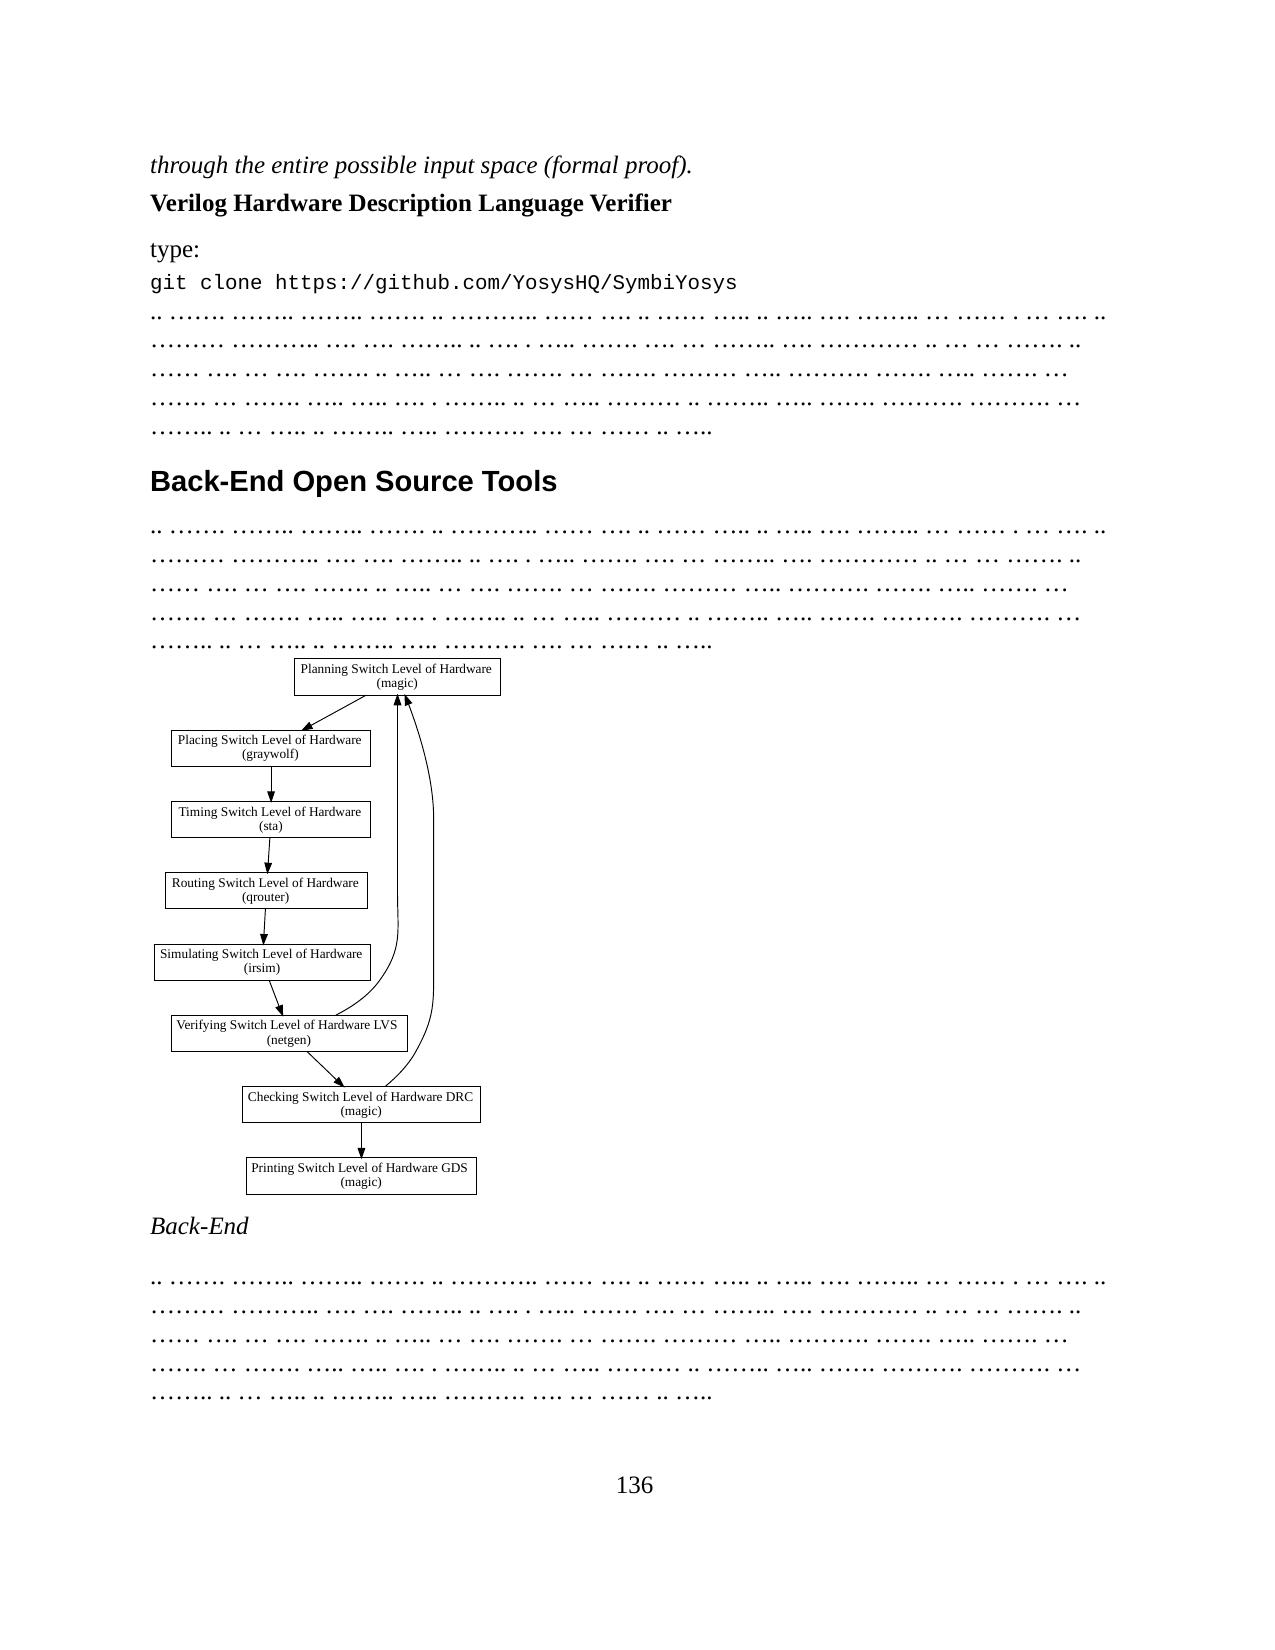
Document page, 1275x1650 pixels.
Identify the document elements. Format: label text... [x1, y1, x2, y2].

text Verilog Hardware Description Language Verifier [150, 188, 1125, 216]
text .. ……. …….. …….. ……. .. ……….. …… …. .. …… ….. .. ….. …. …….. … …… . … …. .. ……… ……….. …. …. …….. .. …. . ….. ……. …. … …….. …. ………… .. … … ……. .. …… …. … …. ……. .. ….. … …. ……. … ……. ……… ….. ………. ……. ….. ……. … ……. … ……. ….. ….. …. . …….. .. … ….. ……… .. …….. ….. ……. ………. ………. … …….. .. … ….. .. …….. ….. ………. …. … …… .. ….. [150, 1261, 1125, 1405]
text type: [150, 234, 1125, 263]
subtitle Back-End Open Source Tools [150, 464, 1125, 498]
text git clone https://github.com/YosysHQ/SymbiYosys [150, 272, 1125, 296]
text through the entire possible input space (formal proof). [150, 150, 1125, 179]
text .. ……. …….. …….. ……. .. ……….. …… …. .. …… ….. .. ….. …. …….. … …… . … …. .. ……… ……….. …. …. …….. .. …. . ….. ……. …. … …….. …. ………… .. … … ……. .. …… …. … …. ……. .. ….. … …. ……. … ……. ……… ….. ………. ……. ….. ……. … ……. … ……. ….. ….. …. . …….. .. … ….. ……… .. …….. ….. ……. ………. ………. … …….. .. … ….. .. …….. ….. ………. …. … …… .. ….. [150, 511, 1125, 654]
text Back-End [150, 1211, 1125, 1240]
text .. ……. …….. …….. ……. .. ……….. …… …. .. …… ….. .. ….. …. …….. … …… . … …. .. ……… ……….. …. …. …….. .. …. . ….. ……. …. … …….. …. ………… .. … … ……. .. …… …. … …. ……. .. ….. … …. ……. … ……. ……… ….. ………. ……. ….. ……. … ……. … ……. ….. ….. …. . …….. .. … ….. ……… .. …….. ….. ……. ………. ………. … …….. .. … ….. .. …….. ….. ………. …. … …… .. ….. [150, 296, 1125, 439]
